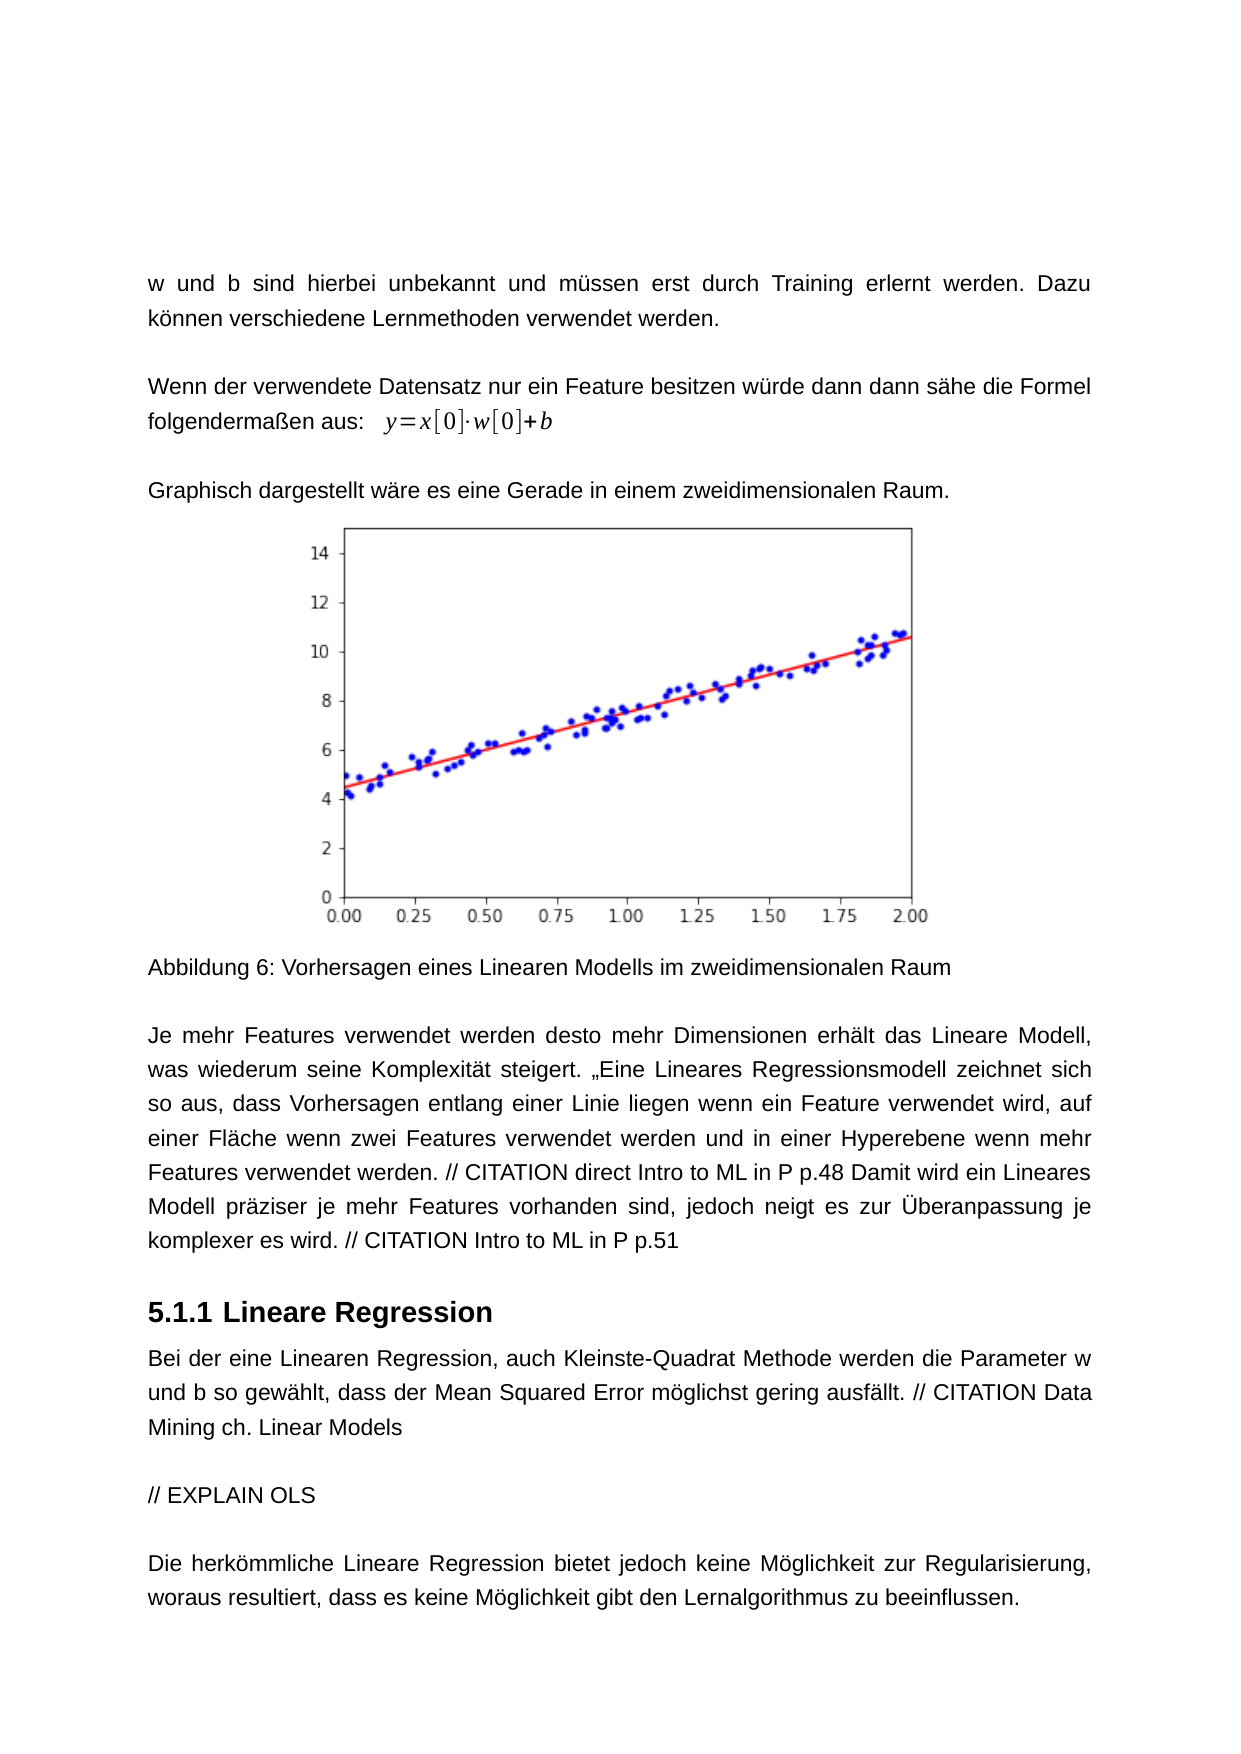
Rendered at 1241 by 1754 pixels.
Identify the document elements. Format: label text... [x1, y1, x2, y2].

text Wenn der verwendete Datensatz nur ein Feature besitzen würde dann dann sähe die Formel folgendermaßen aus: [148, 373, 1092, 436]
text Bei der eine Linearen Regression, auch Kleinste-Quadrat Methode werden die Parameter w und b so gewählt, dass der Mean Squared Error möglichst gering ausfällt. // CITATION Data Mining ch. Linear Models [148, 1345, 1092, 1440]
text Je mehr Features verwendet werden desto mehr Dimensionen erhält das Lineare Modell, was wiederum seine Komplexität steigert. „Eine Lineares Regressionsmodell zeichnet sich so aus, dass Vorhersagen entlang einer Linie liegen wenn ein Feature verwendet wird, auf einer Fläche wenn zwei Features verwendet werden und in einer Hyperebene wenn mehr Features verwendet werden. // CITATION direct Intro to ML in P p.48 Damit wird ein Lineares Modell präziser je mehr Features vorhanden sind, jedoch neigt es zur Überanpassung je komplexer es wird. // CITATION Intro to ML in P p.51 [148, 1022, 1092, 1253]
subtitle Lineare Regression [148, 1295, 1092, 1329]
picture [298, 511, 942, 938]
text Abbildung 6: Vorhersagen eines Linearen Modells im zweidimensionalen Raum [148, 938, 1092, 980]
text // EXPLAIN OLS [148, 1482, 1092, 1508]
text w und b sind hierbei unbekannt und müssen erst durch Training erlernt werden. Dazu können verschiedene Lernmethoden verwendet werden. [148, 270, 1092, 331]
text Die herkömmliche Lineare Regression bietet jedoch keine Möglichkeit zur Regularisierung, woraus resultiert, dass es keine Möglichkeit gibt den Lernalgorithmus zu beeinflussen. [148, 1550, 1092, 1611]
text Graphisch dargestellt wäre es eine Gerade in einem zweidimensionalen Raum. [148, 477, 1092, 504]
